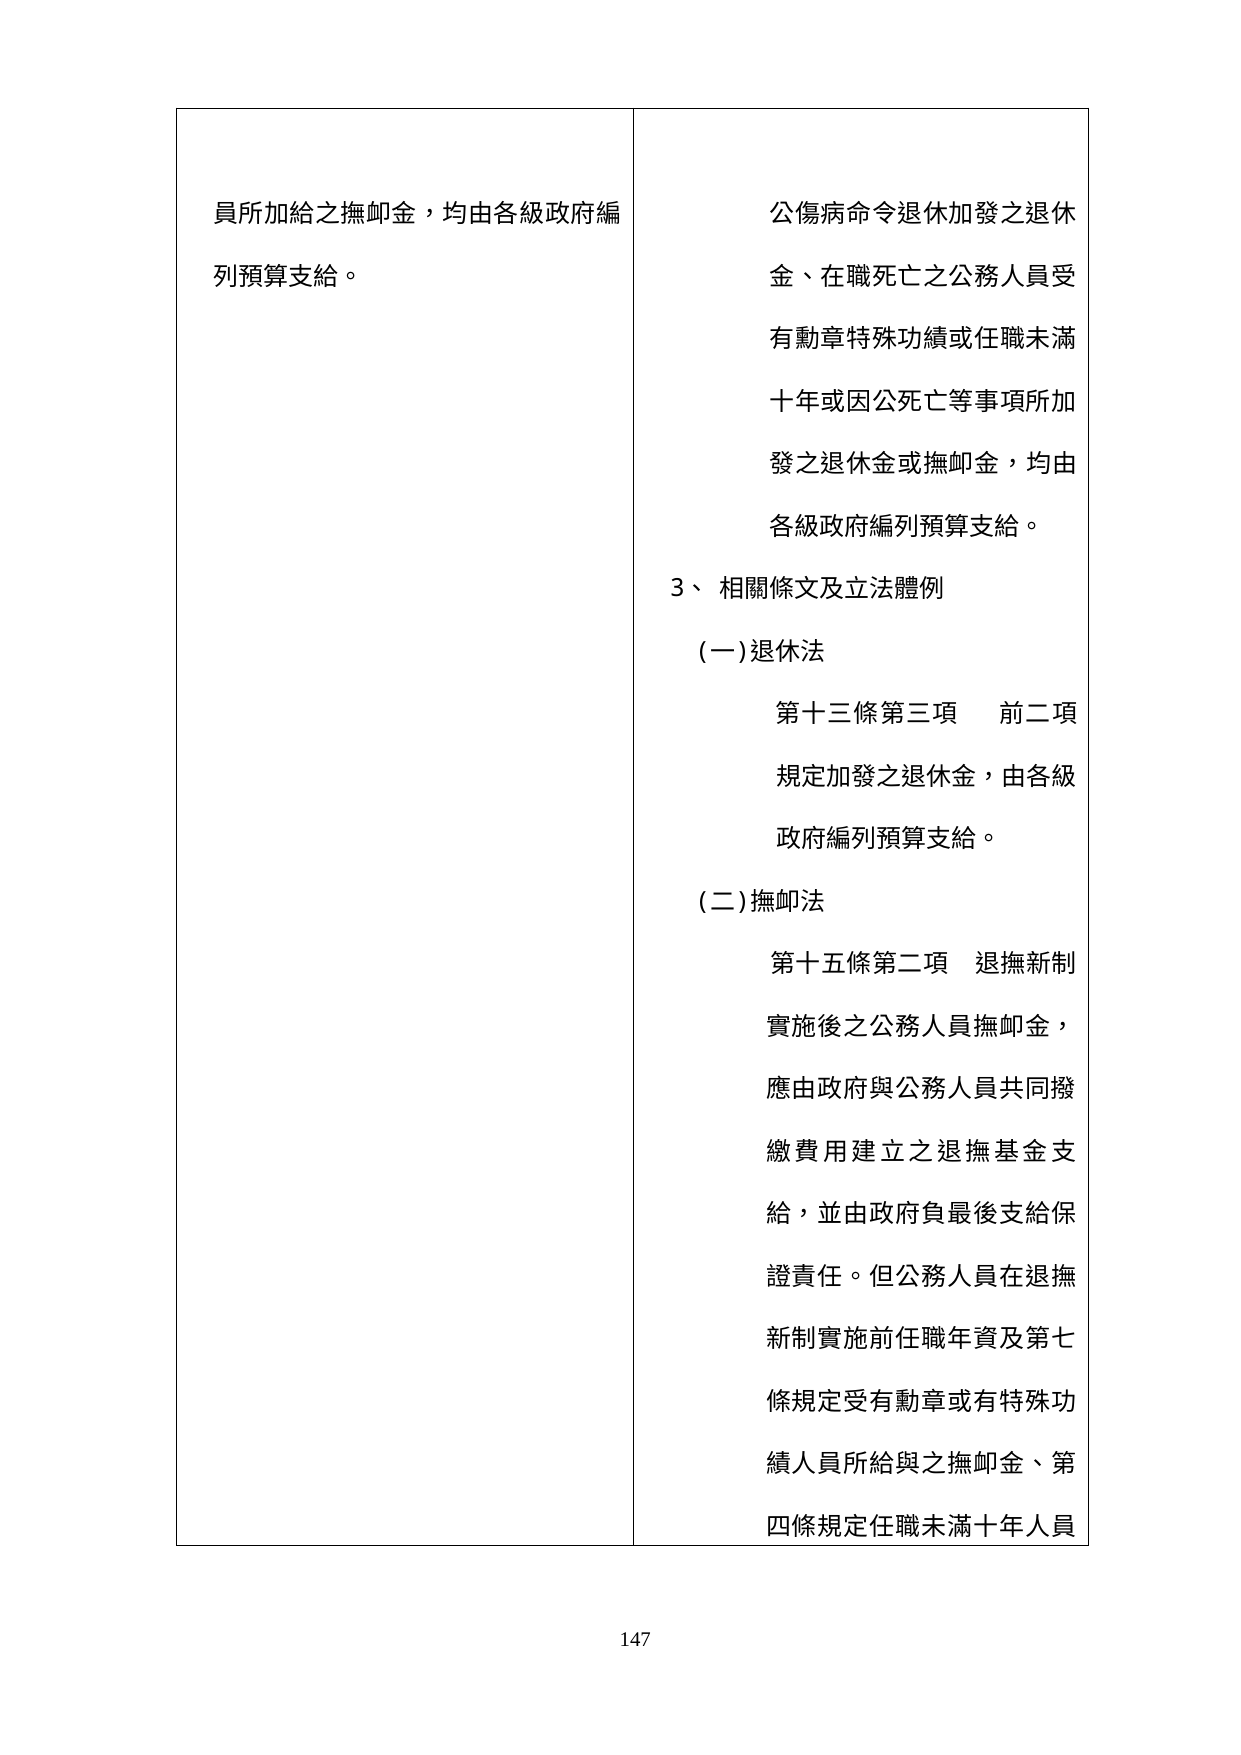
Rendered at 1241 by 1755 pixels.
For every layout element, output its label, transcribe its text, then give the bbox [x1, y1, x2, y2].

table_cell 公傷病命令退休加發之退休金、在職死亡之公務人員受有勳章特殊功績或任職未滿十年或因公死亡等事項所加發之退休金或撫卹金，均由各級政府編列預算支給。 相關條文及立法體例 (一)退休法 第十三條第三項 前二項規定加發之退休金，由各級政府編列預算支給。 (二)撫卹法 第十五條第二項 退撫新制實施後之公務人員撫卹金，應由政府與公務人員共同撥繳費用建立之退撫基金支給，並由政府負最後支給保證責任。但公務人員在退撫新制實施前任職年資及第七條規定受有勳章或有特殊功績人員所給與之撫卹金、第四條規定任職未滿十年人員 [634, 109, 1088, 1545]
table_cell 員所加給之撫卹金，均由各級政府編列預算支給。 [177, 109, 633, 1545]
